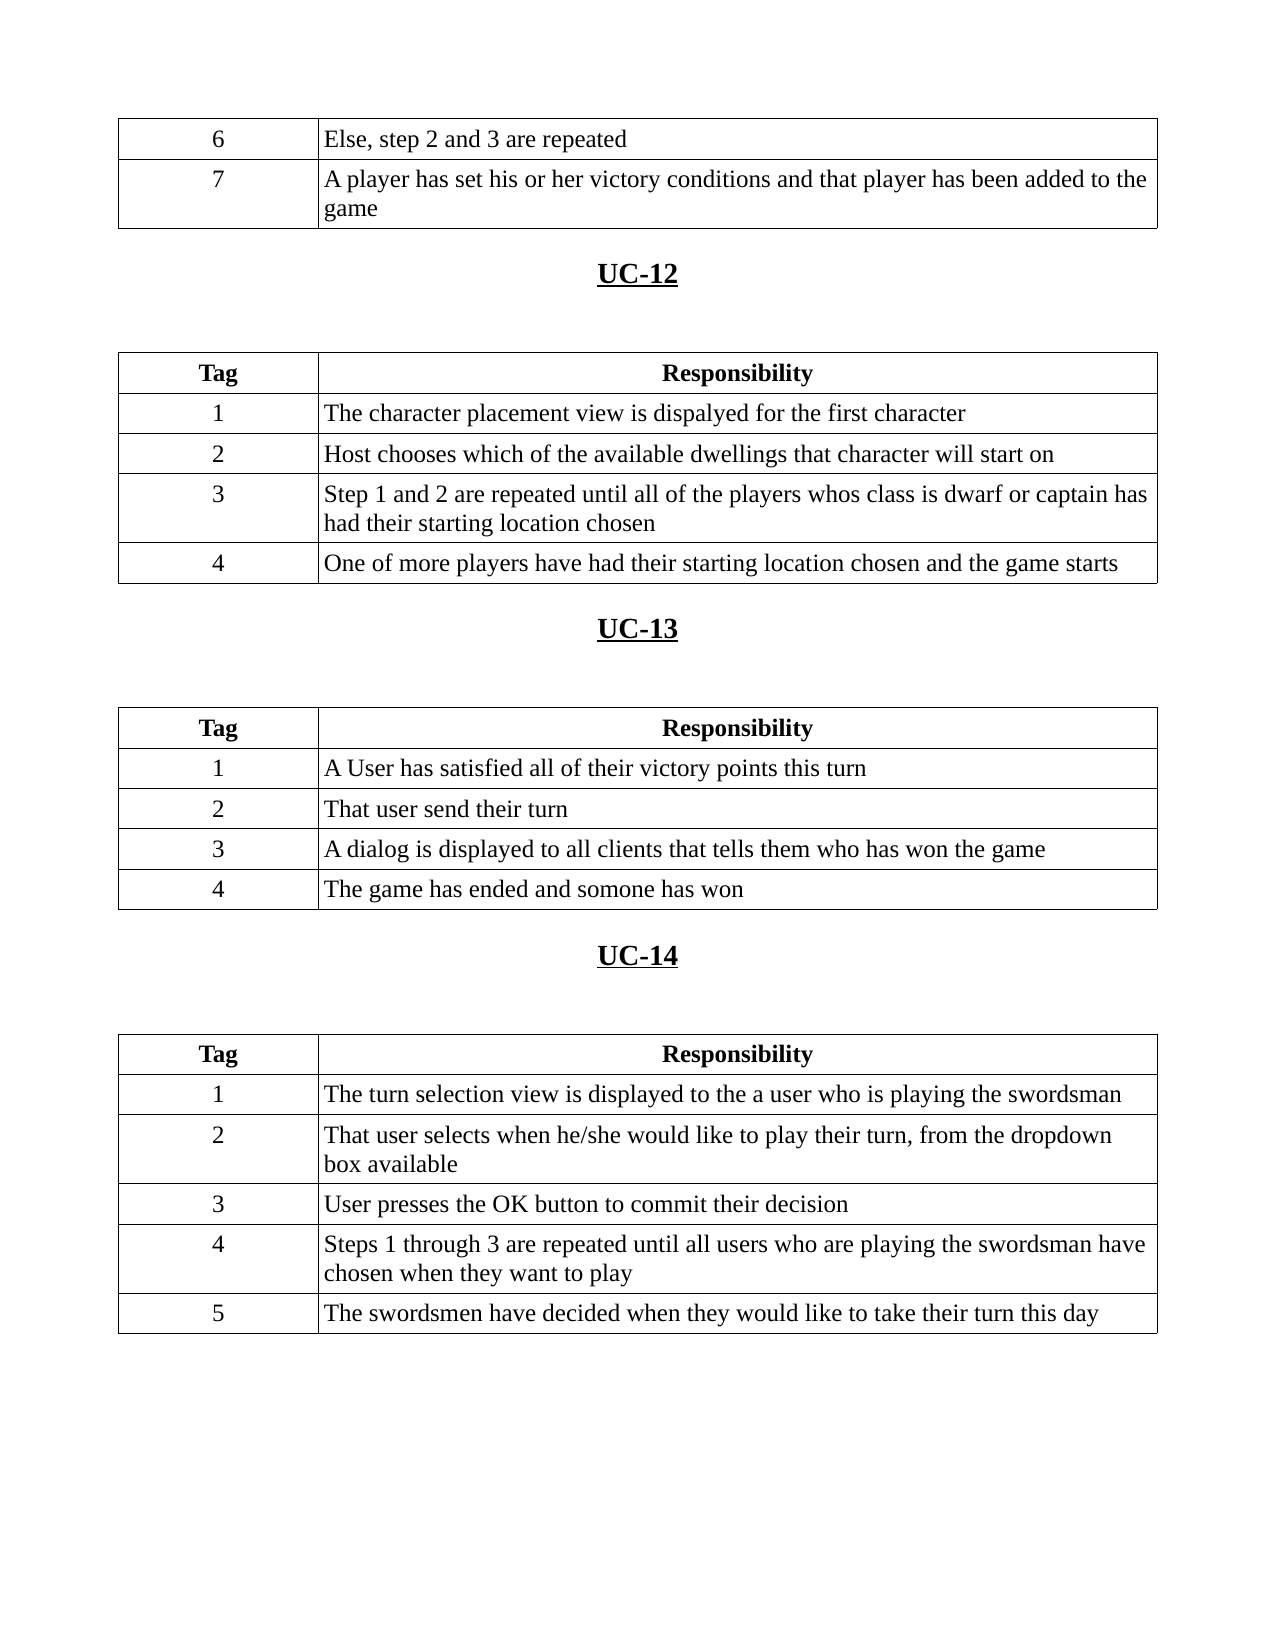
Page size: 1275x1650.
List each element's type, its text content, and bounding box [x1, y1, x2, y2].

table_cell The swordsmen have decided when they would like to take their turn this day [319, 1294, 1157, 1333]
table_header Responsibility [319, 353, 1157, 392]
table_cell Else, step 2 and 3 are repeated [319, 119, 1157, 158]
table_cell 7 [119, 160, 318, 227]
table_header Responsibility [319, 708, 1157, 747]
text UC-13 [118, 611, 1157, 645]
text UC-14 [118, 938, 1157, 971]
table_cell Host chooses which of the available dwellings that character will start on [319, 434, 1157, 473]
table_cell 1 [119, 1075, 318, 1114]
table_cell A User has satisfied all of their victory points this turn [319, 749, 1157, 788]
table_cell 2 [119, 789, 318, 828]
table_cell A player has set his or her victory conditions and that player has been added to the game [319, 160, 1157, 227]
table_cell User presses the OK button to commit their decision [319, 1184, 1157, 1223]
table_header Responsibility [319, 1035, 1157, 1074]
table_cell 2 [119, 1115, 318, 1183]
table_cell Step 1 and 2 are repeated until all of the players whos class is dwarf or captain has had their starting location chosen [319, 474, 1157, 542]
table_cell The turn selection view is displayed to the a user who is playing the swordsman [319, 1075, 1157, 1114]
table_header Tag [119, 708, 318, 747]
table_cell 3 [119, 829, 318, 868]
table_cell Steps 1 through 3 are repeated until all users who are playing the swordsman have chosen when they want to play [319, 1225, 1157, 1292]
table_cell One of more players have had their starting location chosen and the game starts [319, 543, 1157, 582]
table_cell 4 [119, 543, 318, 582]
table_header Tag [119, 353, 318, 392]
table_cell 4 [119, 870, 318, 909]
table_cell 4 [119, 1225, 318, 1292]
table_cell 3 [119, 474, 318, 542]
table_cell 3 [119, 1184, 318, 1223]
table_cell That user selects when he/she would like to play their turn, from the dropdown box available [319, 1115, 1157, 1183]
table_cell The game has ended and somone has won [319, 870, 1157, 909]
table_cell That user send their turn [319, 789, 1157, 828]
table_cell 1 [119, 749, 318, 788]
table_cell 6 [119, 119, 318, 158]
table_cell 5 [119, 1294, 318, 1333]
text UC-12 [118, 256, 1157, 290]
table_header Tag [119, 1035, 318, 1074]
table_cell The character placement view is dispalyed for the first character [319, 394, 1157, 433]
table_cell 1 [119, 394, 318, 433]
table_cell A dialog is displayed to all clients that tells them who has won the game [319, 829, 1157, 868]
table_cell 2 [119, 434, 318, 473]
